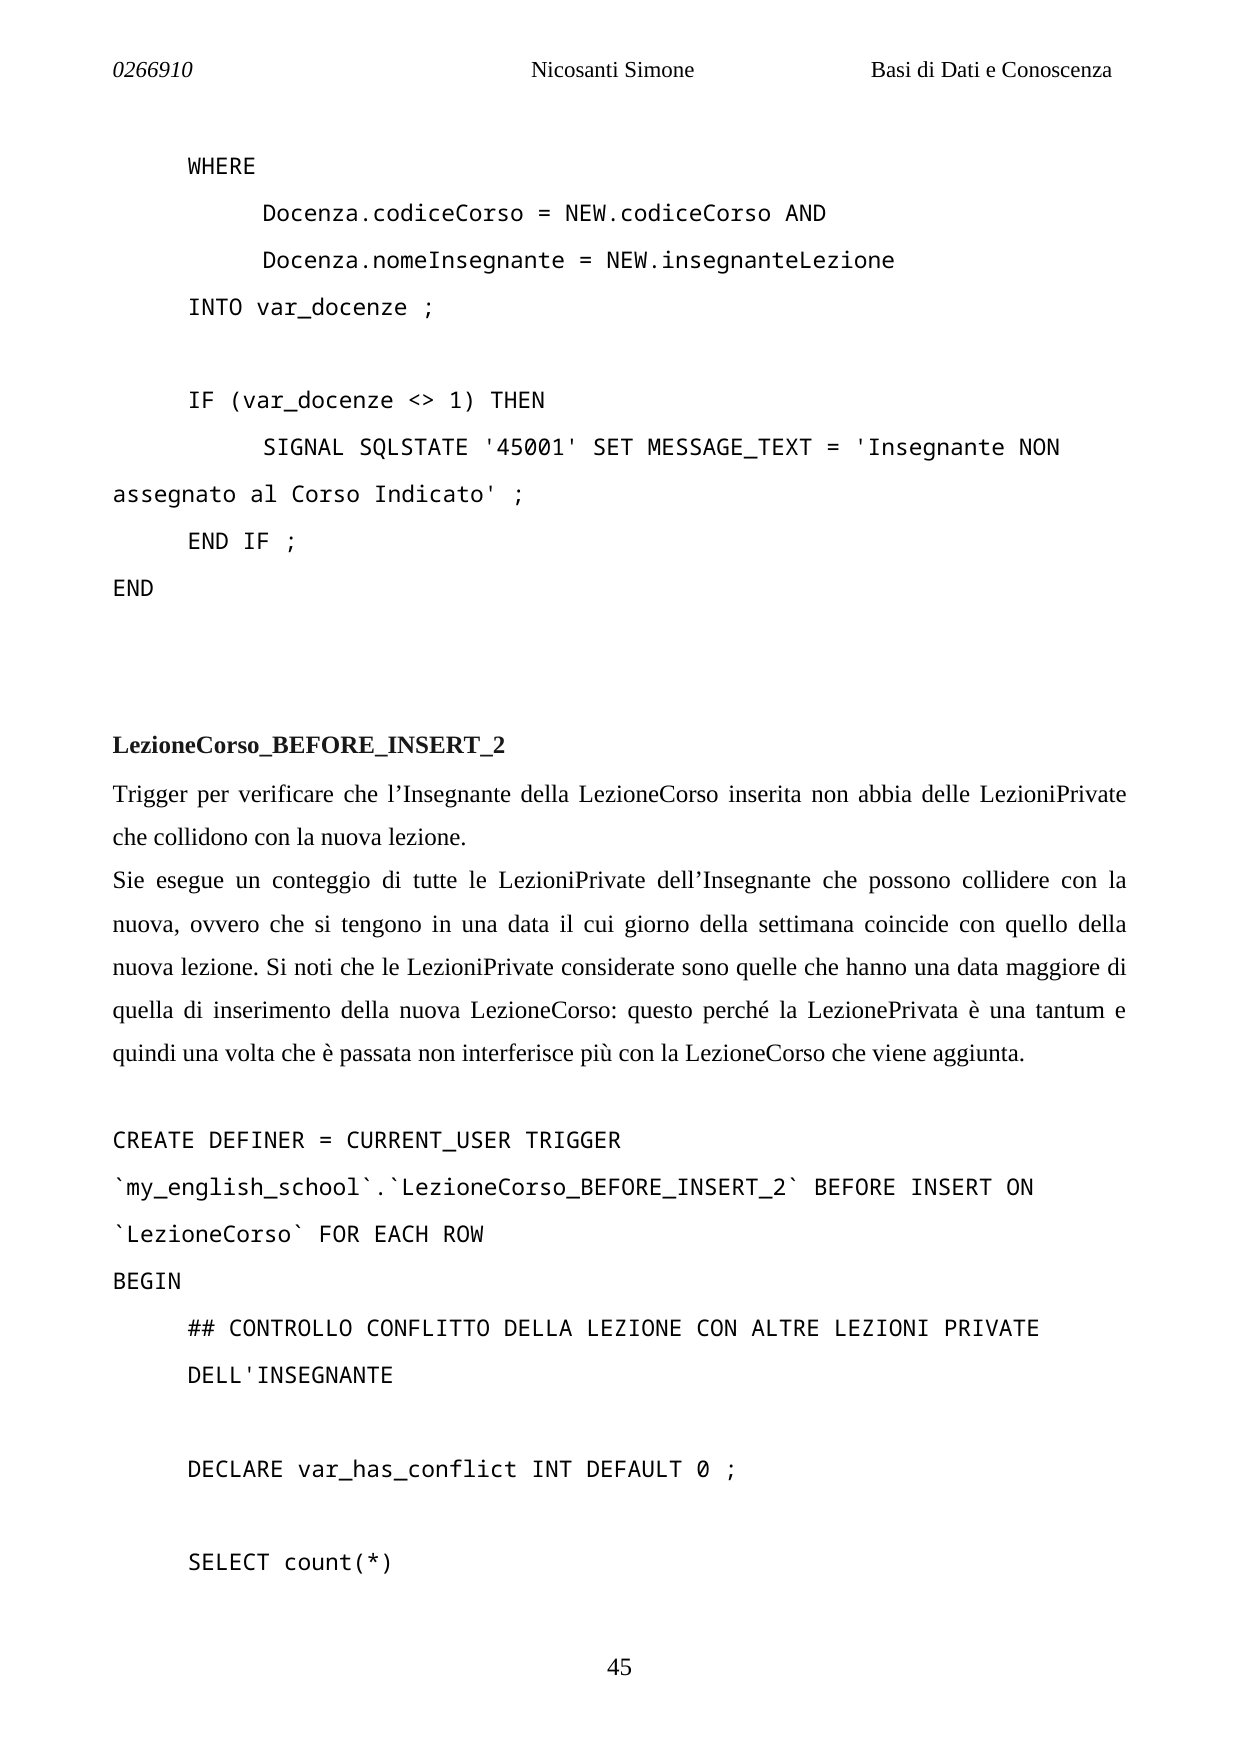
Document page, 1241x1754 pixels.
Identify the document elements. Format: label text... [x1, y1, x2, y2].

text END [112, 572, 1128, 603]
text BEGIN [112, 1265, 1128, 1296]
text CREATE DEFINER = CURRENT_USER TRIGGER `my_english_school`.`LezioneCorso_BEFORE_INSERT_2` BEFORE INSERT ON `LezioneCorso` FOR EACH ROW [112, 1124, 1128, 1249]
text Docenza.codiceCorso = NEW.codiceCorso AND [112, 197, 1128, 228]
text Trigger per verificare che l’Insegnante della LezioneCorso inserita non abbia delle LezioniPrivate che collidono con la nuova lezione. [112, 779, 1128, 851]
text Docenza.nomeInsegnante = NEW.insegnanteLezione [112, 244, 1128, 275]
text SIGNAL SQLSTATE '45001' SET MESSAGE_TEXT = 'Insegnante NON assegnato al Corso Indicato' ; [112, 431, 1128, 509]
text IF (var_docenze <> 1) THEN [112, 384, 1128, 416]
text Sie esegue un conteggio di tutte le LezioniPrivate dell’Insegnante che possono collidere con la nuova, ovvero che si tengono in una data il cui giorno della settimana coincide con quello della nuova lezione. Si noti che le LezioniPrivate considerate sono quelle che hanno una data maggiore di quella di inserimento della nuova LezioneCorso: questo perché la LezionePrivata è una tantum e quindi una volta che è passata non interferisce più con la LezioneCorso che viene aggiunta. [112, 866, 1128, 1067]
subtitle LezioneCorso_BEFORE_INSERT_2 [112, 730, 1128, 759]
text INTO var_docenze ; [112, 291, 1128, 322]
text ## CONTROLLO CONFLITTO DELLA LEZIONE CON ALTRE LEZIONI PRIVATE DELL'INSEGNANTE [112, 1312, 1128, 1390]
text DECLARE var_has_conflict INT DEFAULT 0 ; [112, 1452, 1128, 1484]
text WHERE [112, 150, 1128, 181]
text SELECT count(*) [112, 1546, 1128, 1577]
text END IF ; [112, 525, 1128, 556]
